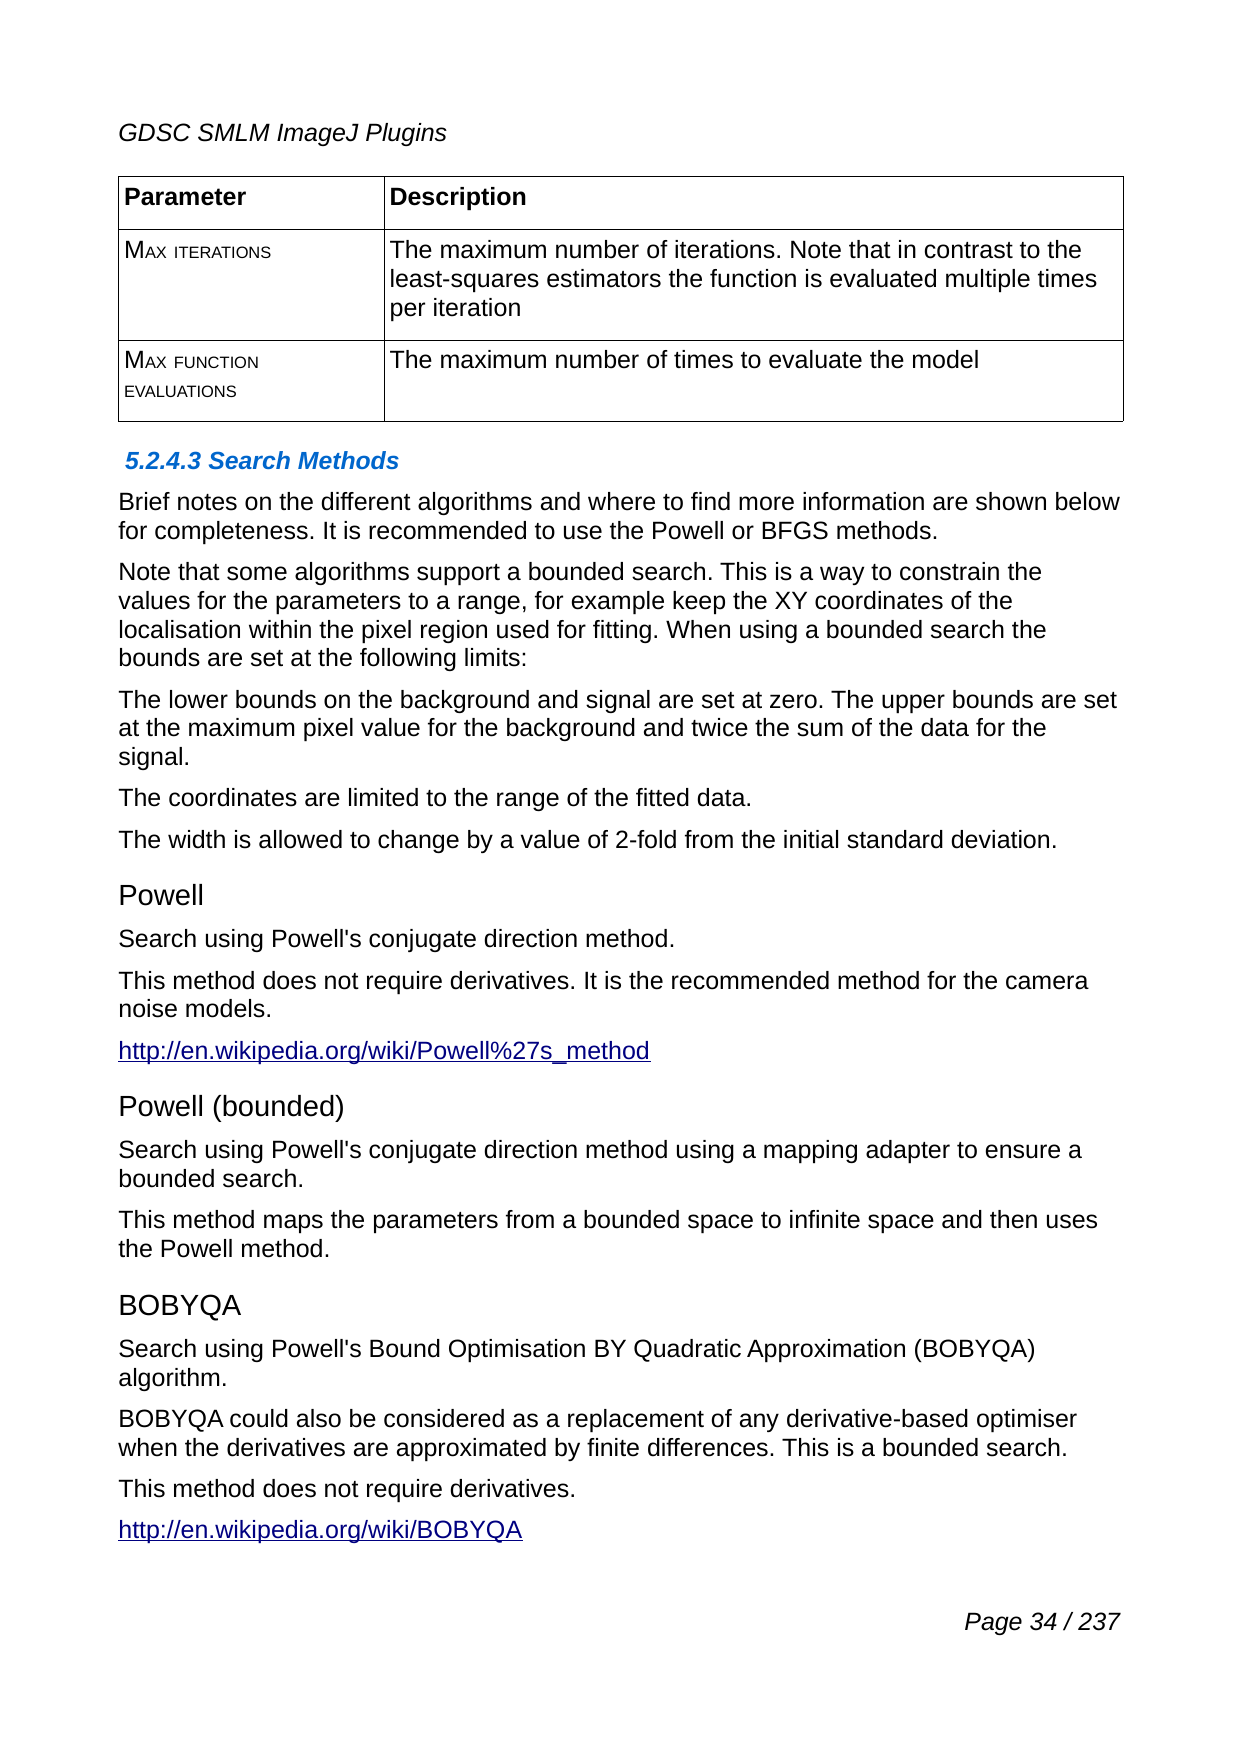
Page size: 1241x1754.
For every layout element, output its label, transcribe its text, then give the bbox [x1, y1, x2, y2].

text The lower bounds on the background and signal are set at zero. The upper bounds are set at the maximum pixel value for the background and twice the sum of the data for the signal. [118, 685, 1122, 771]
text Search using Powell's conjugate direction method. [118, 924, 1122, 953]
subtitle BOBYQA [118, 1288, 1122, 1322]
text http://en.wikipedia.org/wiki/Powell%27s_method [118, 1036, 1122, 1064]
text The width is allowed to change by a value of 2-fold from the initial standard deviation. [118, 825, 1122, 853]
subtitle Powell [118, 878, 1122, 912]
text The coordinates are limited to the range of the fitted data. [118, 783, 1122, 812]
text Note that some algorithms support a bounded search. This is a way to constrain the values for the parameters to a range, for example keep the XY coordinates of the localisation within the pixel region used for fitting. When using a bounded search the bounds are set at the following limits: [118, 557, 1122, 672]
subtitle Powell (bounded) [118, 1089, 1122, 1123]
table_header Description [385, 177, 1123, 229]
text http://en.wikipedia.org/wiki/BOBYQA [118, 1515, 1122, 1544]
table_cell Max function evaluations [119, 341, 384, 421]
table_cell Max iterations [119, 230, 384, 339]
table_cell The maximum number of times to evaluate the model [385, 341, 1123, 421]
text This method does not require derivatives. It is the recommended method for the camera noise models. [118, 966, 1122, 1023]
text BOBYQA could also be considered as a replacement of any derivative-based optimiser when the derivatives are approximated by finite differences. This is a bounded search. [118, 1404, 1122, 1462]
text Search using Powell's Bound Optimisation BY Quadratic Approximation (BOBYQA) algorithm. [118, 1334, 1122, 1392]
text This method does not require derivatives. [118, 1474, 1122, 1503]
table_cell The maximum number of iterations. Note that in contrast to the least-squares estimators the function is evaluated multiple times per iteration [385, 230, 1123, 339]
text Search using Powell's conjugate direction method using a mapping adapter to ensure a bounded search. [118, 1136, 1122, 1193]
text Brief notes on the different algorithms and where to find more information are shown below for completeness. It is recommended to use the Powell or BFGS methods. [118, 487, 1122, 545]
subtitle Search Methods [118, 446, 1122, 475]
table_header Parameter [119, 177, 384, 229]
text This method maps the parameters from a bounded space to infinite space and then uses the Powell method. [118, 1206, 1122, 1263]
